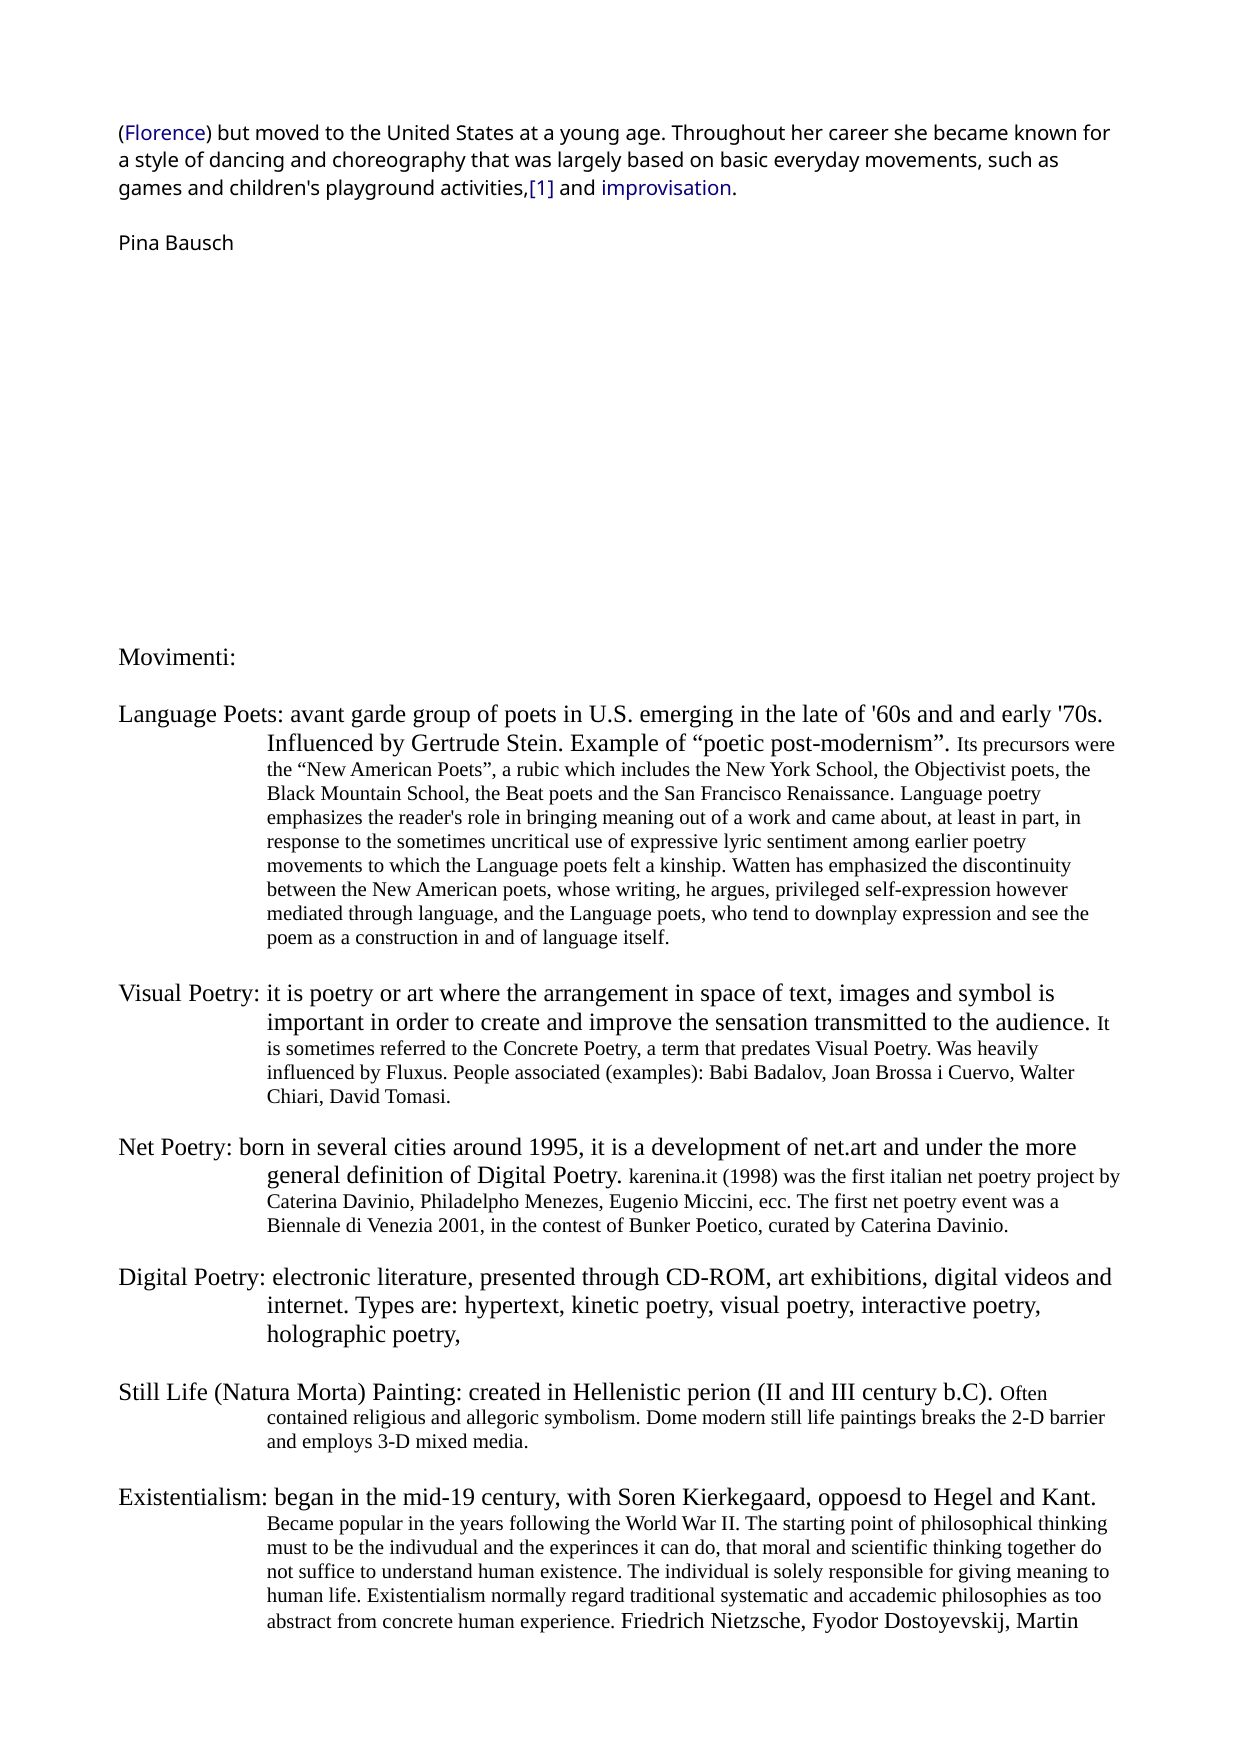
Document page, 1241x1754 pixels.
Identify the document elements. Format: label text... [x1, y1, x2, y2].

text Visual Poetry: it is poetry or art where the arrangement in space of text, images and symbol is important in order to create and improve the sensation transmitted to the audience. It is sometimes referred to the Concrete Poetry, a term that predates Visual Poetry. Was heavily influenced by Fluxus. People associated (examples): Babi Badalov, Joan Brossa i Cuervo, Walter Chiari, David Tomasi. [118, 978, 1122, 1108]
text Still Life (Natura Morta) Painting: created in Hellenistic perion (II and III century b.C). Often contained religious and allegoric symbolism. Dome modern still life paintings breaks the 2-D barrier and employs 3-D mixed media. [118, 1377, 1122, 1453]
text Pina Bausch [118, 229, 1122, 257]
text Language Poets: avant garde group of poets in U.S. emerging in the late of '60s and and early '70s. Influenced by Gertrude Stein. Example of “poetic post-modernism”. Its precursors were the “New American Poets”, a rubic which includes the New York School, the Objectivist poets, the Black Mountain School, the Beat poets and the San Francisco Renaissance. Language poetry emphasizes the reader's role in bringing meaning out of a work and came about, at least in part, in response to the sometimes uncritical use of expressive lyric sentiment among earlier poetry movements to which the Language poets felt a kinship. Watten has emphasized the discontinuity between the New American poets, whose writing, he argues, privileged self-expression however mediated through language, and the Language poets, who tend to downplay expression and see the poem as a construction in and of language itself. [118, 699, 1122, 949]
text Existentialism: began in the mid-19 century, with Soren Kierkegaard, oppoesd to Hegel and Kant. Became popular in the years following the World War II. The starting point of philosophical thinking must to be the indivudual and the experinces it can do, that moral and scientific thinking together do not suffice to understand human existence. The individual is solely responsible for giving meaning to human life. Existentialism normally regard traditional systematic and accademic philosophies as too abstract from concrete human experience. Friedrich Nietzsche, Fyodor Dostoyevskij, Martin [118, 1482, 1122, 1633]
text (Florence) but moved to the United States at a young age. Throughout her career she became known for a style of dancing and choreography that was largely based on basic everyday movements, such as games and children's playground activities,[1] and improvisation. [118, 118, 1122, 201]
text Digital Poetry: electronic literature, presented through CD-ROM, art exhibitions, digital videos and internet. Types are: hypertext, kinetic poetry, visual poetry, interactive poetry, holographic poetry, [118, 1262, 1122, 1348]
text Net Poetry: born in several cities around 1995, it is a development of net.art and under the more general definition of Digital Poetry. karenina.it (1998) was the first italian net poetry project by Caterina Davinio, Philadelpho Menezes, Eugenio Miccini, ecc. The first net poetry event was a Biennale di Venezia 2001, in the contest of Bunker Poetico, curated by Caterina Davinio. [118, 1132, 1122, 1237]
text Movimenti: [118, 642, 1122, 671]
